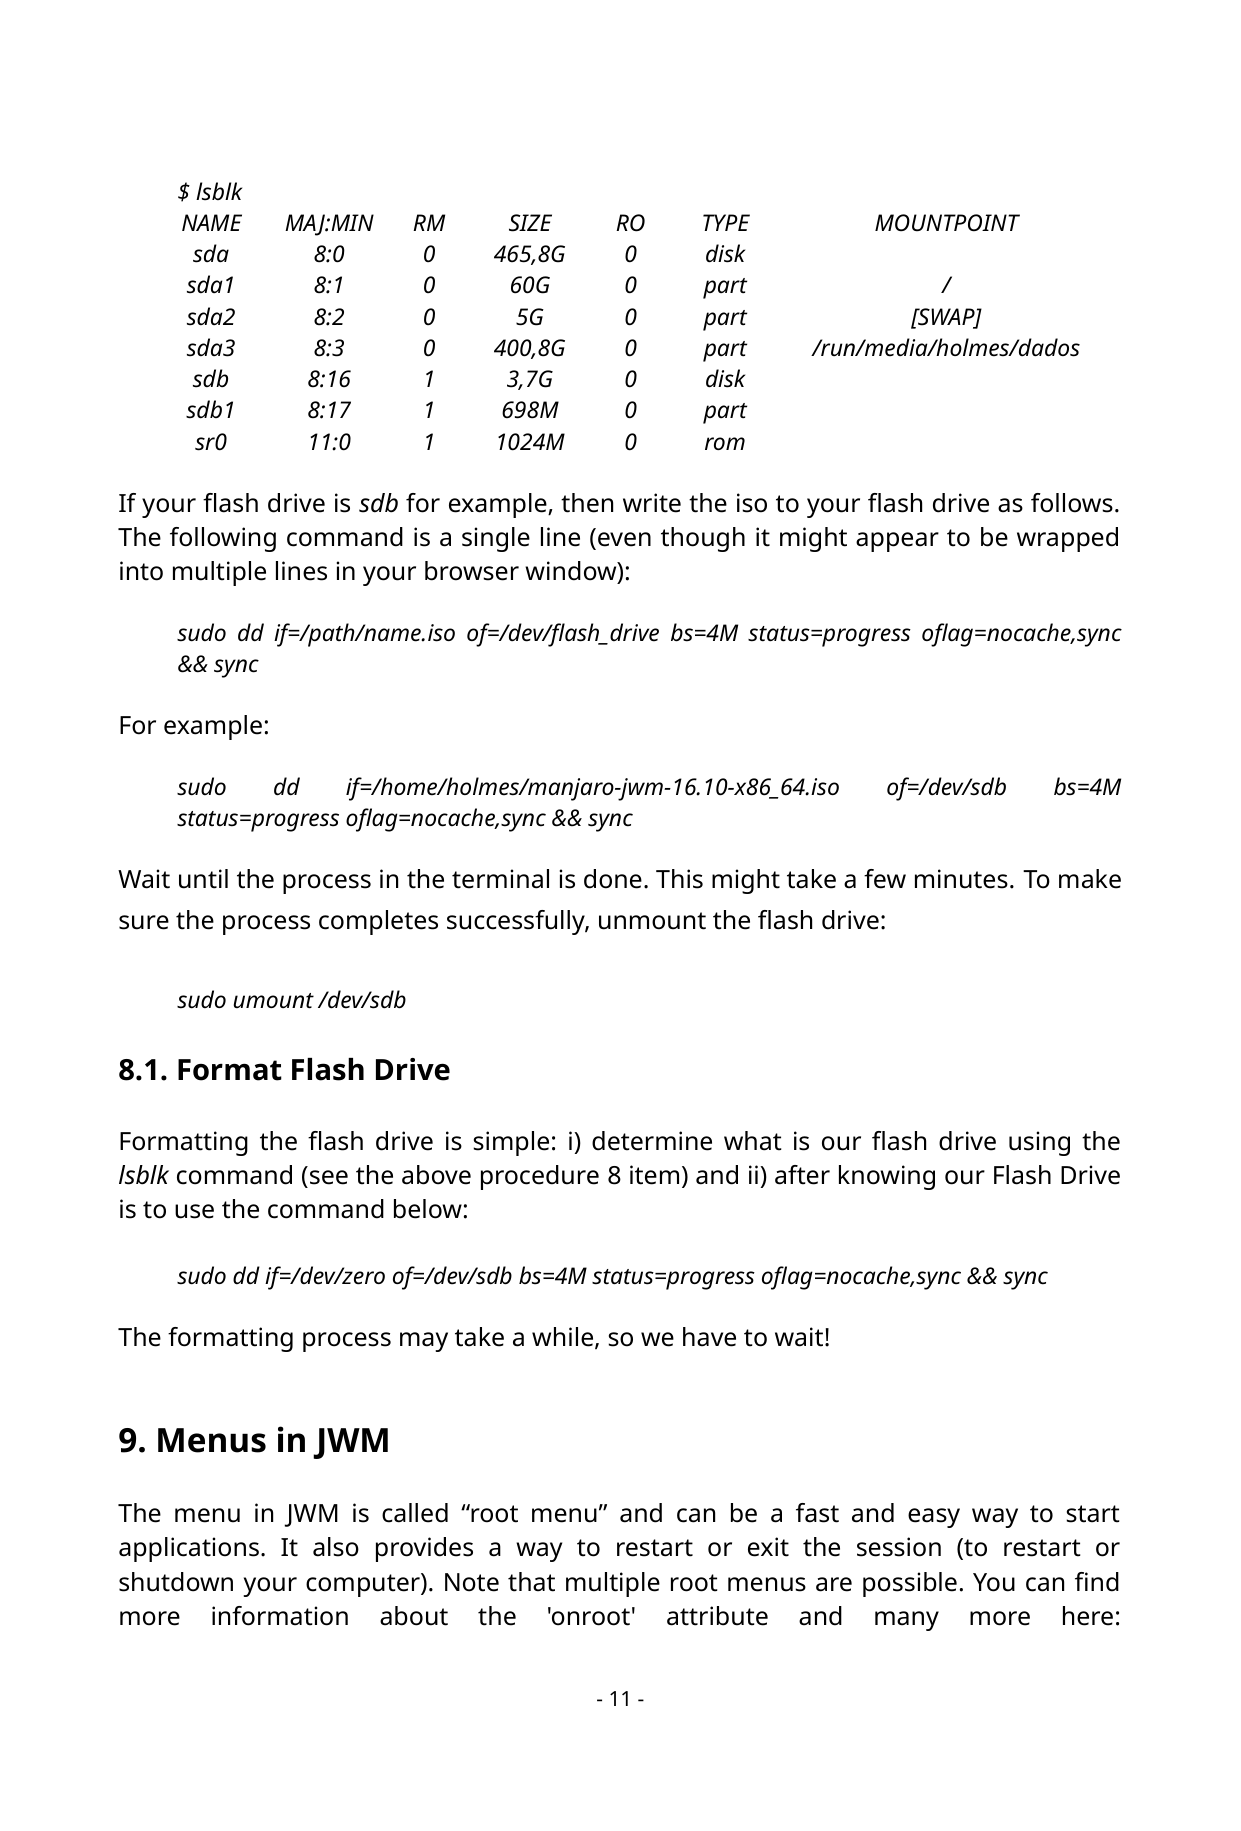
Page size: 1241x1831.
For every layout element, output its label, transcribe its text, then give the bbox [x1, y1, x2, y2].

text Formatting the flash drive is simple: i) determine what is our flash drive using the lsblk command (see the above procedure 8 item) and ii) after knowing our Flash Drive is to use the command below: [118, 1123, 1122, 1226]
table_cell 0 [394, 301, 464, 332]
text Wait until the process in the terminal is done. This might take a few minutes. To make sure the process completes successfully, unmount the flash drive: [118, 862, 1122, 937]
table_cell disk [666, 363, 784, 394]
table_header MAJ:MIN [264, 207, 394, 238]
table_cell 1 [394, 394, 464, 426]
table_cell 8:16 [264, 363, 394, 394]
table_cell 0 [595, 332, 666, 363]
table_cell 0 [595, 394, 666, 426]
table_cell 1024M [464, 426, 595, 457]
text sudo dd if=/path/name.iso of=/dev/flash_drive bs=4M status=progress oflag=nocache,sync && sync [177, 617, 1122, 679]
table_cell 11:0 [264, 426, 394, 457]
table_cell 0 [394, 269, 464, 301]
table_cell 60G [464, 269, 595, 301]
table_cell [784, 426, 1108, 457]
table_cell /run/media/holmes/dados [784, 332, 1108, 363]
table_cell [784, 394, 1108, 426]
table_header RO [595, 207, 666, 238]
table_cell 8:17 [264, 394, 394, 426]
table_cell part [666, 269, 784, 301]
table_cell 5G [464, 301, 595, 332]
text sudo dd if=/dev/zero of=/dev/sdb bs=4M status=progress oflag=nocache,sync && sync [177, 1260, 1122, 1291]
table_cell rom [666, 426, 784, 457]
subtitle 9. Menus in JWM [118, 1417, 1122, 1462]
table_cell 0 [595, 426, 666, 457]
table_cell 8:0 [264, 238, 394, 269]
table_cell 0 [394, 332, 464, 363]
table_cell [SWAP] [784, 301, 1108, 332]
table_cell sdb1 [158, 394, 264, 426]
table_cell 465,8G [464, 238, 595, 269]
table_cell 0 [595, 269, 666, 301]
table_cell part [666, 394, 784, 426]
table_header RM [394, 207, 464, 238]
table_cell 8:3 [264, 332, 394, 363]
table_cell 0 [595, 363, 666, 394]
table_cell sdb [158, 363, 264, 394]
table_cell 3,7G [464, 363, 595, 394]
text For example: [118, 708, 1122, 742]
table_cell part [666, 332, 784, 363]
table_cell sda1 [158, 269, 264, 301]
table_cell [784, 238, 1108, 269]
table_cell sda2 [158, 301, 264, 332]
table_cell 1 [394, 363, 464, 394]
table_cell sr0 [158, 426, 264, 457]
subtitle 8.1. Format Flash Drive [118, 1050, 1122, 1089]
table_cell / [784, 269, 1108, 301]
table_cell sda3 [158, 332, 264, 363]
table_cell 8:1 [264, 269, 394, 301]
table_header TYPE [666, 207, 784, 238]
table_cell 0 [595, 238, 666, 269]
text $ lsblk [177, 176, 1122, 207]
text sudo dd if=/home/holmes/manjaro-jwm-16.10-x86_64.iso of=/dev/sdb bs=4M status=progress oflag=nocache,sync && sync [177, 771, 1122, 833]
table_cell disk [666, 238, 784, 269]
table_cell 698M [464, 394, 595, 426]
table_cell 0 [595, 301, 666, 332]
table_header MOUNTPOINT [784, 207, 1108, 238]
table_cell 1 [394, 426, 464, 457]
text sudo umount /dev/sdb [177, 984, 1063, 1016]
text The formatting process may take a while, so we have to wait! [118, 1320, 1122, 1354]
table_header NAME [158, 207, 264, 238]
table_cell 8:2 [264, 301, 394, 332]
table_cell [784, 363, 1108, 394]
table_header SIZE [464, 207, 595, 238]
text The menu in JWM is called “root menu” and can be a fast and easy way to start applications. It also provides a way to restart or exit the session (to restart or shutdown your computer). Note that multiple root menus are possible. You can find more information about the 'onroot' attribute and many more here: [118, 1496, 1122, 1632]
table_cell 400,8G [464, 332, 595, 363]
table_cell part [666, 301, 784, 332]
table_cell 0 [394, 238, 464, 269]
table_cell sda [158, 238, 264, 269]
text If your flash drive is sdb for example, then write the iso to your flash drive as follows. The following command is a single line (even though it might appear to be wrapped into multiple lines in your browser window): [118, 486, 1122, 588]
